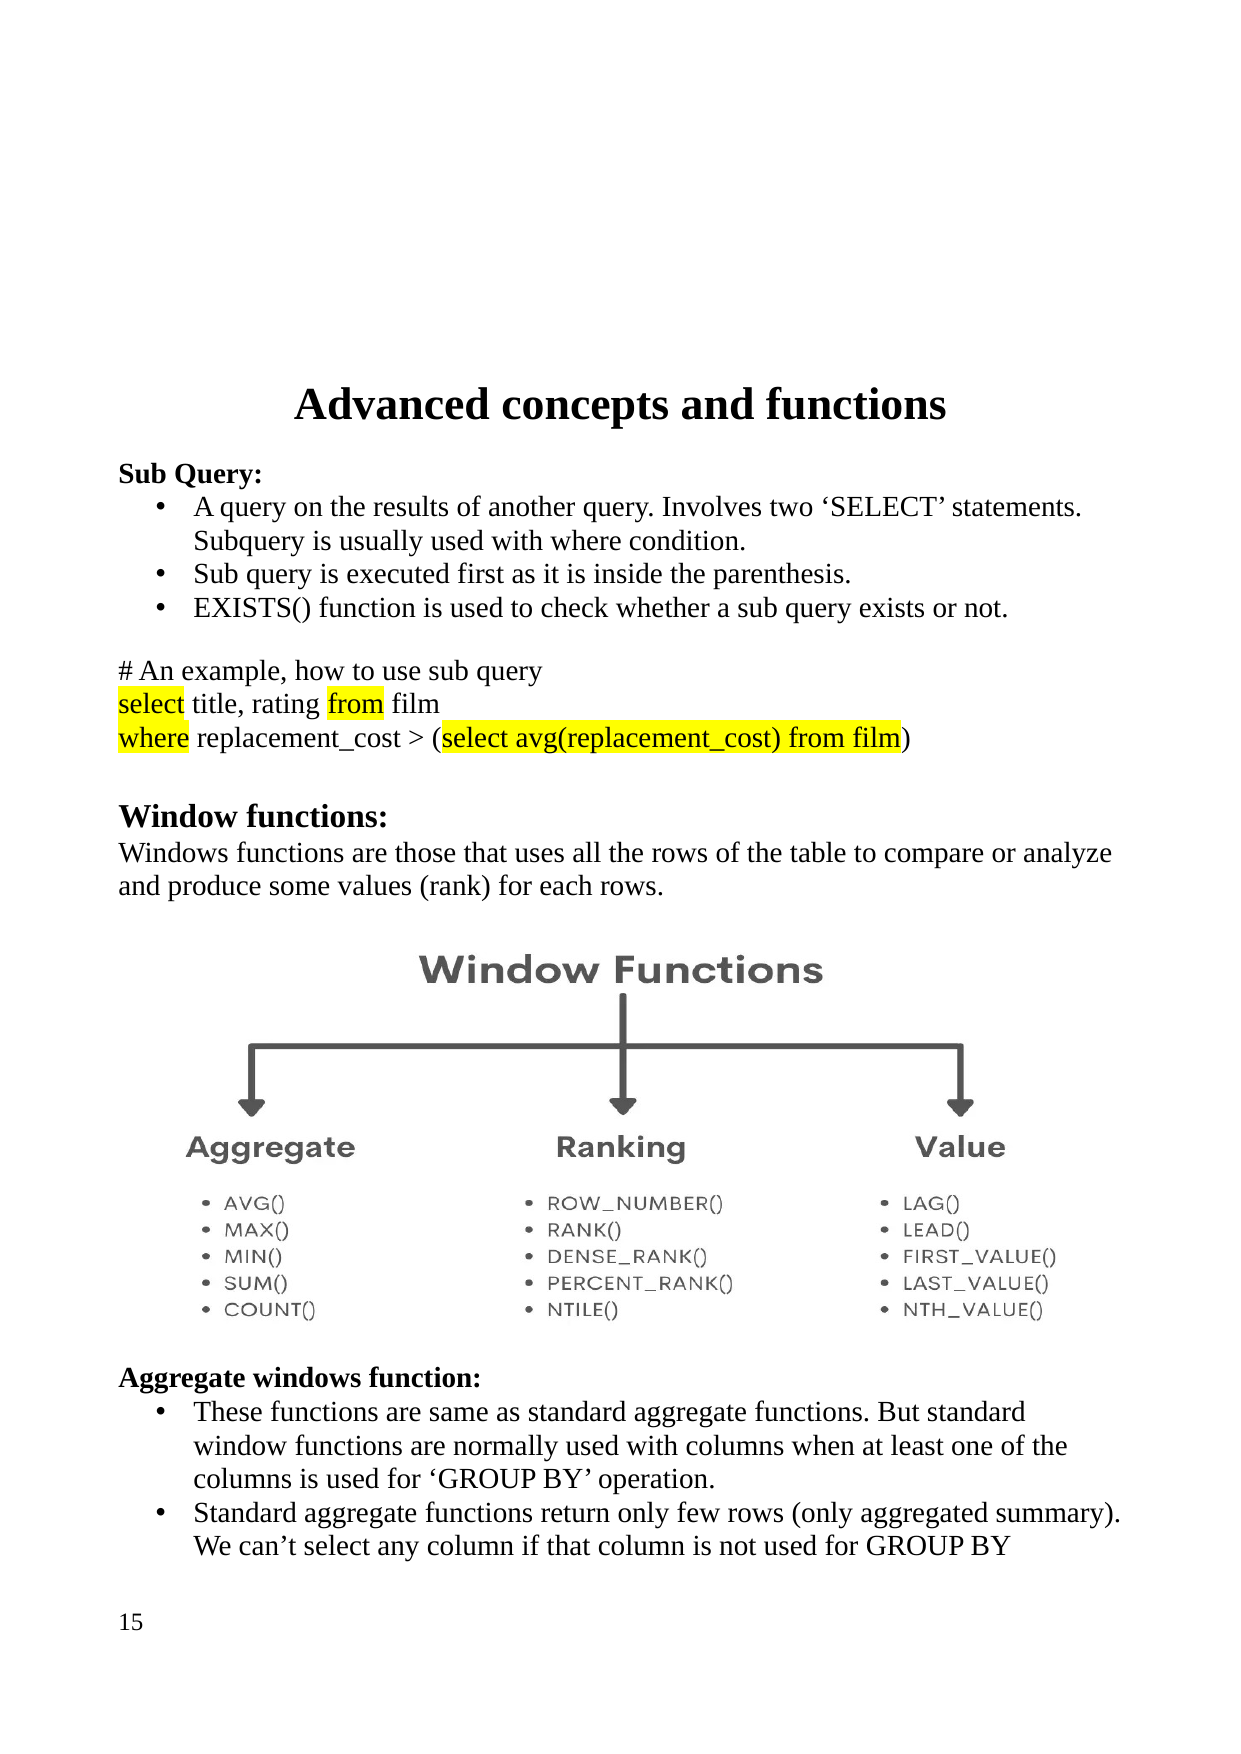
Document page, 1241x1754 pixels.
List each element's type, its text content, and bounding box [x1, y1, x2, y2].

text Windows functions are those that uses all the rows of the table to compare or analyze and produce some values (rank) for each rows. [118, 835, 1122, 902]
list Standard aggregate functions return only few rows (only aggregated summary). We can’t select any column if that column is not used for GROUP BY [156, 1495, 1122, 1562]
text Window functions: [118, 796, 1122, 835]
text Sub Query: [118, 456, 1122, 489]
text # An example, how to use sub query [118, 653, 1122, 686]
text where replacement_cost > (select avg(replacement_cost) from film) [118, 720, 1122, 753]
text Advanced concepts and functions [118, 377, 1122, 429]
list A query on the results of another query. Involves two ‘SELECT’ statements. Subquery is usually used with where condition. [156, 489, 1122, 557]
list EXISTS() function is used to check whether a sub query exists or not. [156, 590, 1122, 624]
text select title, rating from film [118, 686, 1122, 720]
list Sub query is executed first as it is inside the parenthesis. [156, 557, 1122, 590]
text Aggregate windows function: [118, 902, 1122, 1394]
list These functions are same as standard aggregate functions. But standard window functions are normally used with columns when at least one of the columns is used for ‘GROUP BY’ operation. [156, 1394, 1122, 1495]
picture [156, 927, 1080, 1361]
